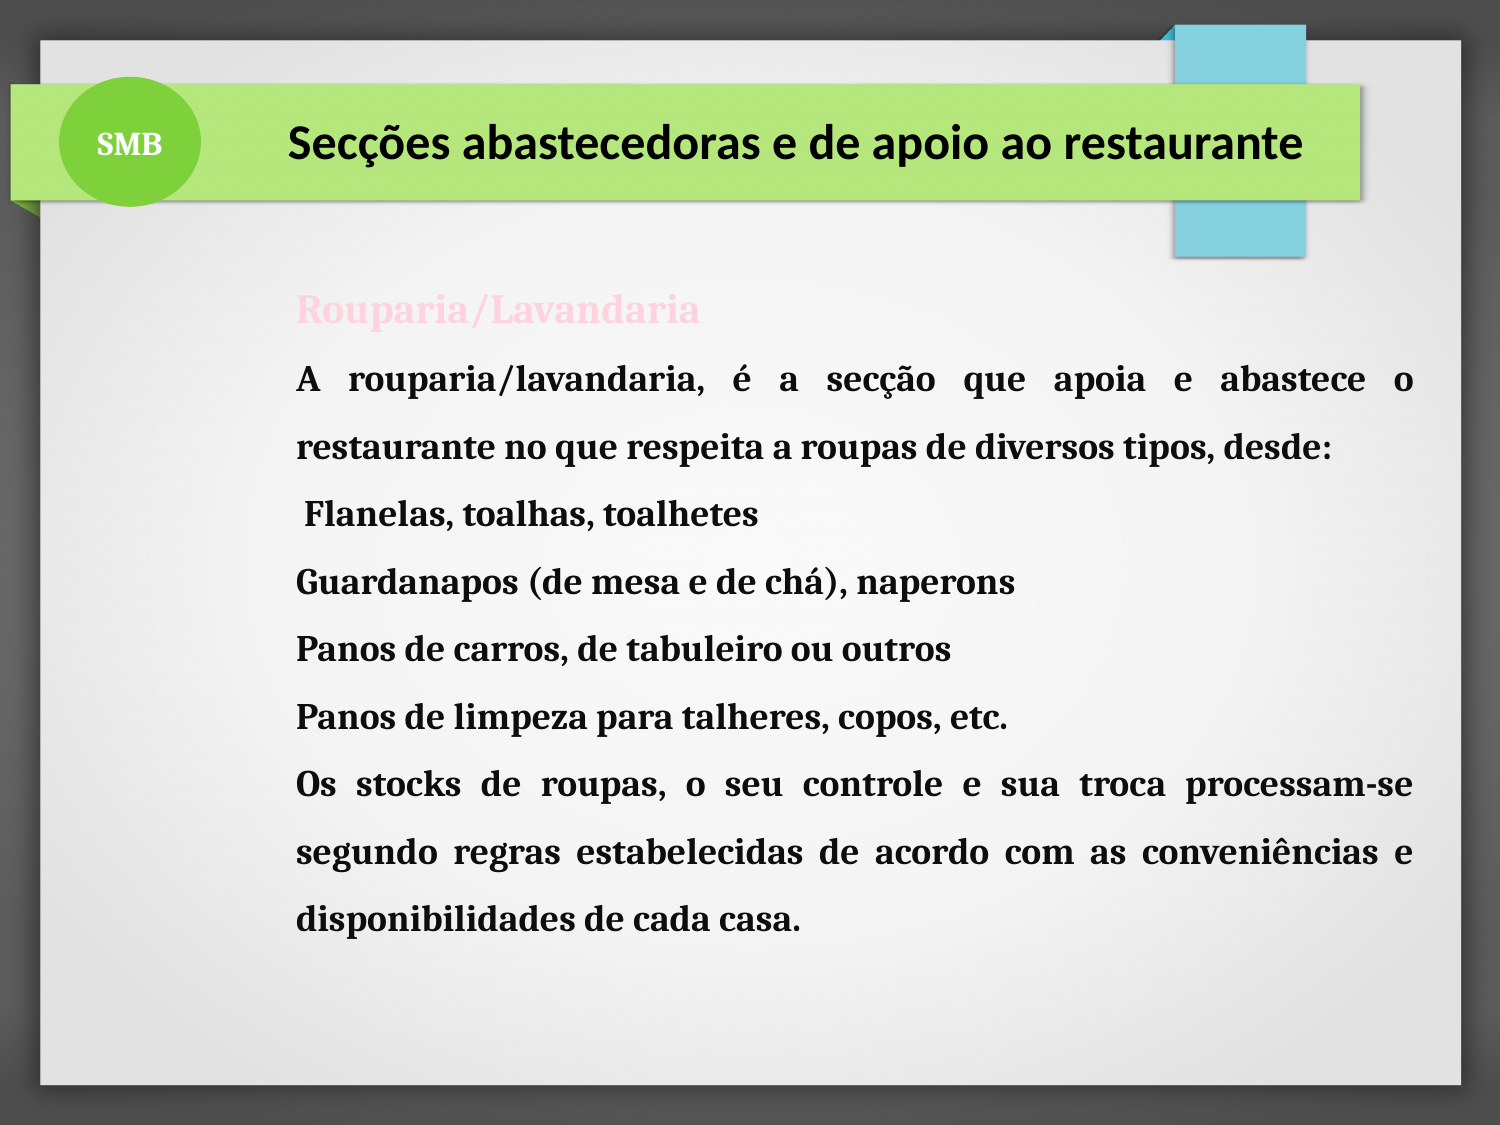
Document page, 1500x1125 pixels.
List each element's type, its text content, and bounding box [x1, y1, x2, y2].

text_box Secções abastecedoras e de apoio ao restaurante [259, 102, 1323, 178]
text_box SMB [59, 76, 201, 207]
text_box Rouparia/Lavandaria A rouparia/lavandaria, é a secção que apoia e abastece o restaurante no que respeita a roupas de diversos tipos, desde: Flanelas, toalhas, toalhetes Guardanapos (de mesa e de chá), naperons Panos de carros, de tabuleiro ou outros Panos de limpeza para talheres, copos, etc. Os stocks de roupas, o seu controle e sua troca processam-se segundo regras estabelecidas de acordo com as conveniências e disponibilidades de cada casa. [281, 199, 1430, 1125]
picture [0, 0, 1500, 1125]
